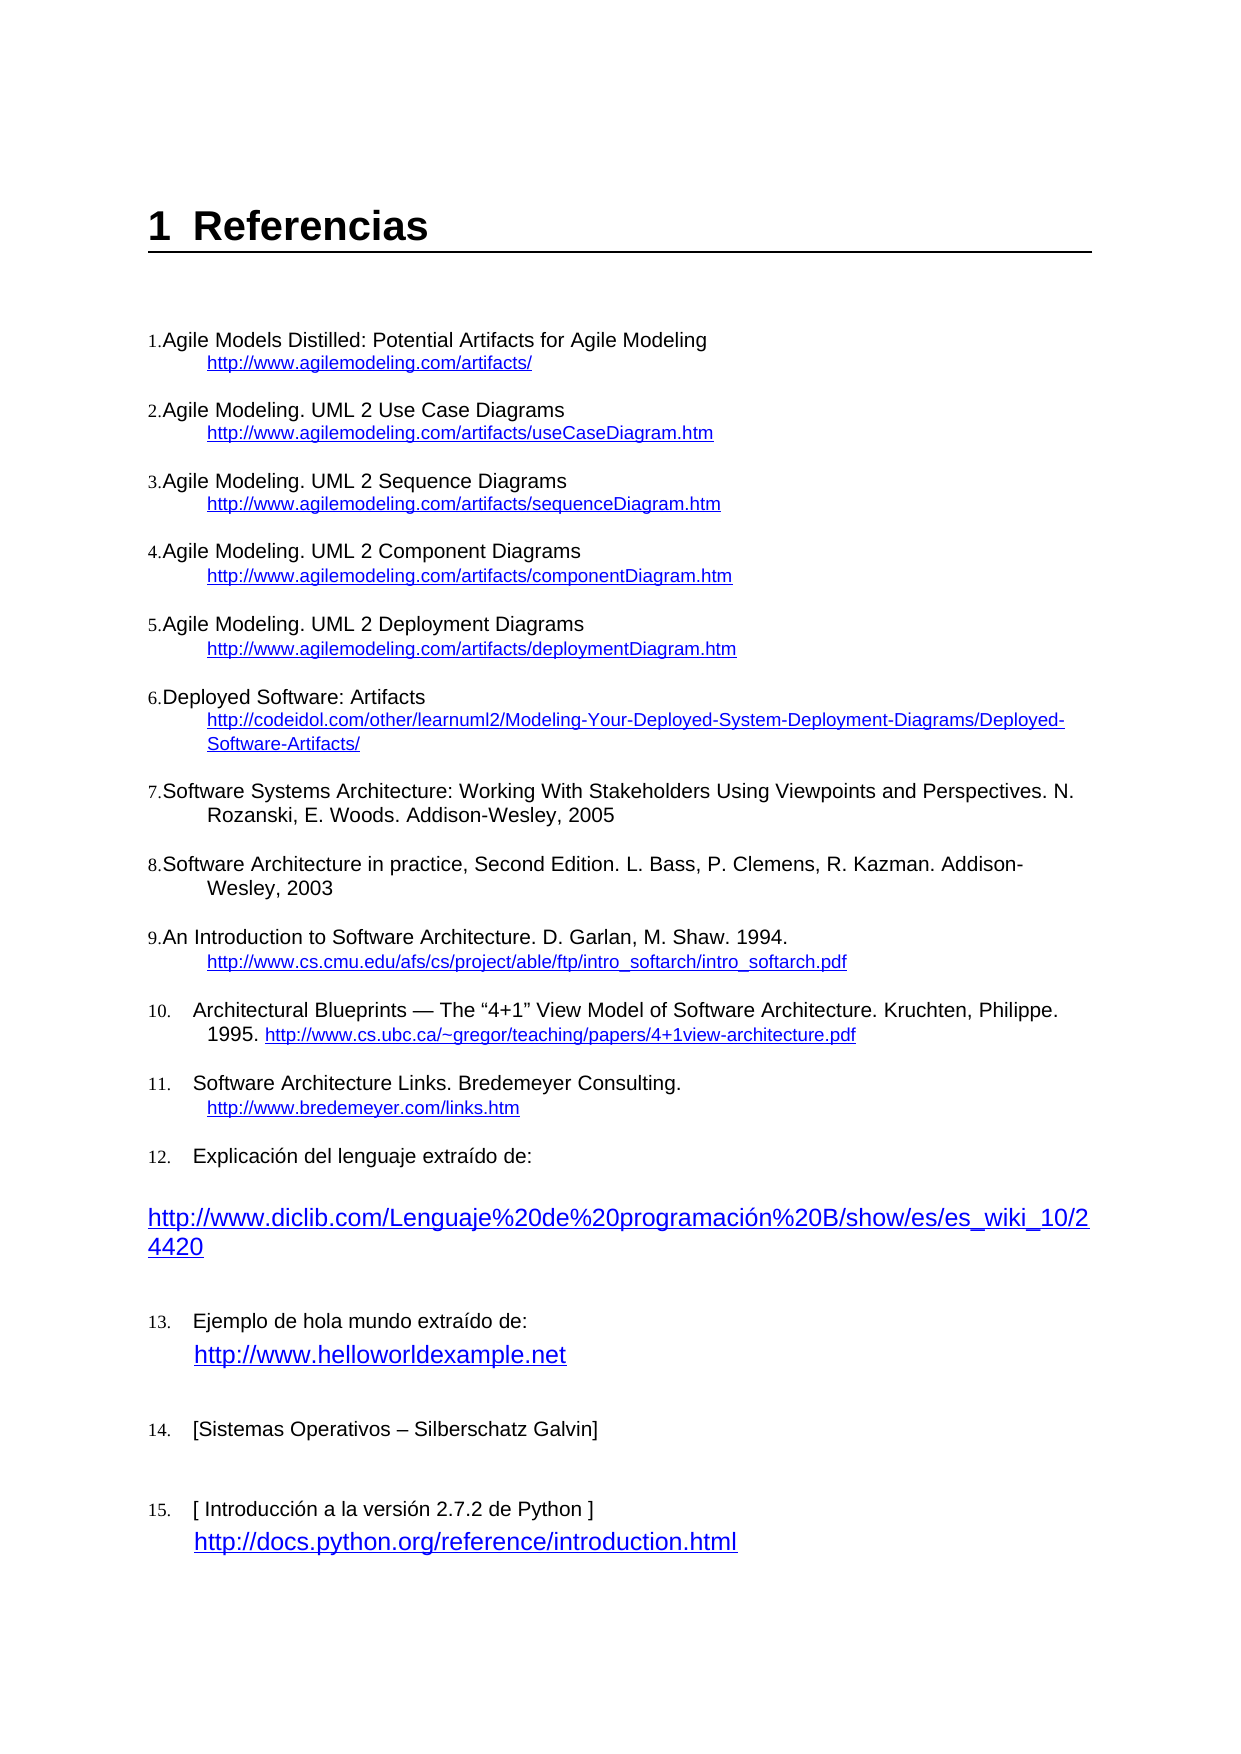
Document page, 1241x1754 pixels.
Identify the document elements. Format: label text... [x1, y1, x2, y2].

list Agile Modeling. UML 2 Deployment Diagrams http://www.agilemodeling.com/artifacts/deploymentDiagram.htm [148, 612, 1092, 660]
text http://www.helloworldexample.net [148, 1339, 1092, 1368]
list Deployed Software: Artifacts http://codeidol.com/other/learnuml2/Modeling-Your-Deployed-System-Deployment-Diagrams/Deployed-Software-Artifacts/ [148, 685, 1092, 754]
subtitle Referencias [148, 201, 1092, 251]
text http://www.diclib.com/Lenguaje%20de%20programación%20B/show/es/es_wiki_10/24420 [148, 1174, 1092, 1260]
list [ Introducción a la versión 2.7.2 de Python ] [148, 1496, 1092, 1520]
list Software Systems Architecture: Working With Stakeholders Using Viewpoints and Perspectives. N. Rozanski, E. Woods. Addison-Wesley, 2005 [148, 779, 1092, 827]
list Architectural Blueprints — The “4+1” View Model of Software Architecture. Kruchten, Philippe. 1995. http://www.cs.ubc.ca/~gregor/teaching/papers/4+1view-architecture.pdf [148, 998, 1092, 1046]
text http://docs.python.org/reference/introduction.html [148, 1527, 1092, 1555]
list Ejemplo de hola mundo extraído de: [148, 1309, 1092, 1333]
list Software Architecture in practice, Second Edition. L. Bass, P. Clemens, R. Kazman. Addison-Wesley, 2003 [148, 852, 1092, 900]
list Agile Modeling. UML 2 Use Case Diagrams http://www.agilemodeling.com/artifacts/useCaseDiagram.htm [148, 398, 1092, 443]
list Agile Modeling. UML 2 Sequence Diagrams http://www.agilemodeling.com/artifacts/sequenceDiagram.htm [148, 468, 1092, 514]
list Agile Modeling. UML 2 Component Diagrams http://www.agilemodeling.com/artifacts/componentDiagram.htm [148, 539, 1092, 587]
list [Sistemas Operativos – Silberschatz Galvin] [148, 1417, 1092, 1441]
list Explicación del lenguaje extraído de: [148, 1144, 1092, 1168]
list Agile Models Distilled: Potential Artifacts for Agile Modeling http://www.agilemodeling.com/artifacts/ [148, 327, 1092, 373]
list Software Architecture Links. Bredemeyer Consulting. http://www.bredemeyer.com/links.htm [148, 1071, 1092, 1119]
list An Introduction to Software Architecture. D. Garlan, M. Shaw. 1994. http://www.cs.cmu.edu/afs/cs/project/able/ftp/intro_softarch/intro_softarch.pdf [148, 925, 1092, 973]
